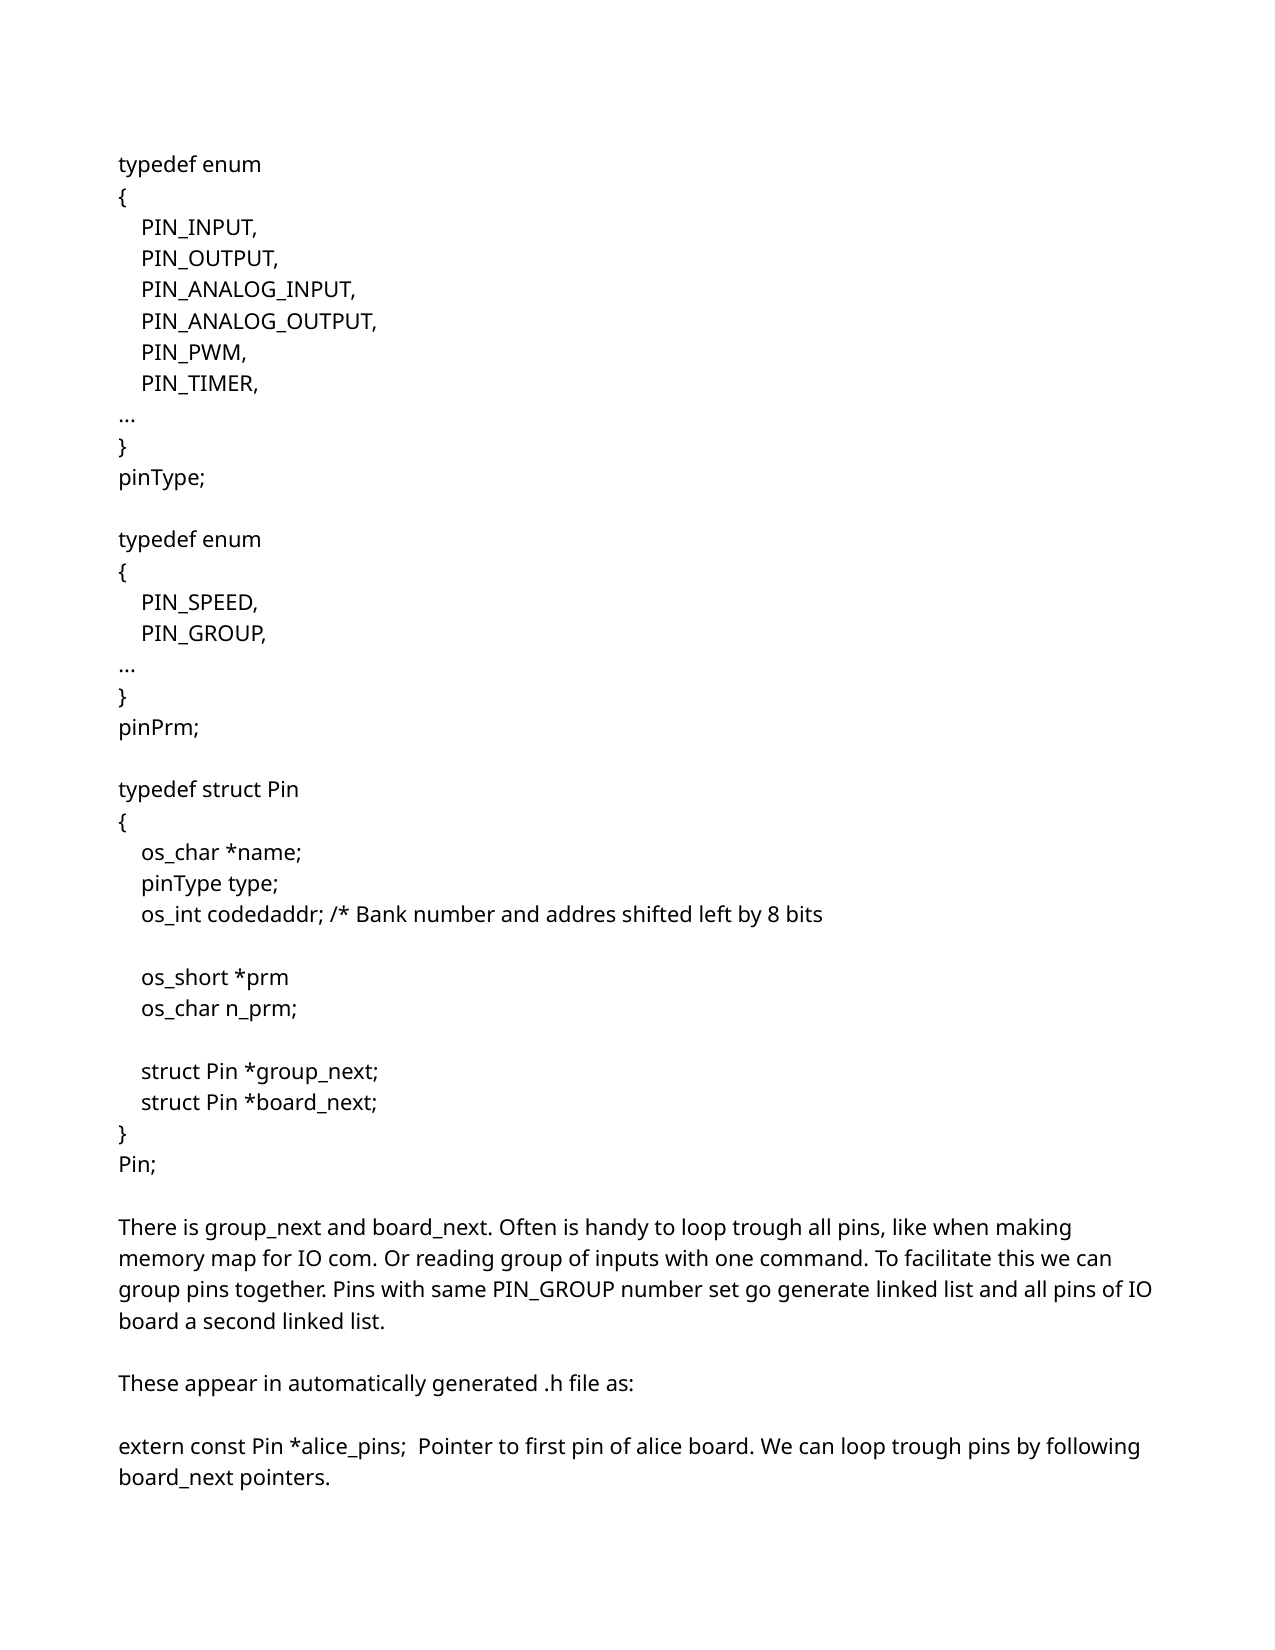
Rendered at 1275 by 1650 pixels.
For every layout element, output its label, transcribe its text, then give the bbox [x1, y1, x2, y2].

text } [118, 681, 1157, 710]
text struct Pin *group_next; [118, 1056, 1157, 1085]
text Pin; [118, 1149, 1157, 1179]
text PIN_SPEED, [118, 587, 1157, 617]
text } [118, 431, 1157, 460]
text PIN_GROUP, [118, 618, 1157, 648]
text These appear in automatically generated .h file as: [118, 1368, 1157, 1398]
text typedef enum [118, 149, 1157, 179]
text os_char *name; [118, 837, 1157, 867]
text extern const Pin *alice_pins; Pointer to first pin of alice board. We can loop trough pins by following board_next pointers. [118, 1431, 1157, 1492]
text struct Pin *board_next; [118, 1087, 1157, 1117]
text There is group_next and board_next. Often is handy to loop trough all pins, like when making memory map for IO com. Or reading group of inputs with one command. To facilitate this we can group pins together. Pins with same PIN_GROUP number set go generate linked list and all pins of IO board a second linked list. [118, 1212, 1157, 1335]
text typedef enum [118, 524, 1157, 554]
text ... [118, 649, 1157, 679]
text { [118, 556, 1157, 585]
text PIN_TIMER, [118, 368, 1157, 398]
text typedef struct Pin [118, 774, 1157, 804]
text pinPrm; [118, 712, 1157, 742]
text PIN_OUTPUT, [118, 243, 1157, 273]
text PIN_ANALOG_INPUT, [118, 274, 1157, 304]
text os_short *prm [118, 962, 1157, 992]
text PIN_PWM, [118, 337, 1157, 367]
text pinType; [118, 462, 1157, 492]
text os_int codedaddr; /* Bank number and addres shifted left by 8 bits [118, 899, 1157, 929]
text { [118, 806, 1157, 835]
text ... [118, 399, 1157, 429]
text } [118, 1118, 1157, 1148]
text PIN_ANALOG_OUTPUT, [118, 306, 1157, 335]
text PIN_INPUT, [118, 212, 1157, 242]
text { [118, 181, 1157, 210]
text pinType type; [118, 868, 1157, 898]
text os_char n_prm; [118, 993, 1157, 1023]
